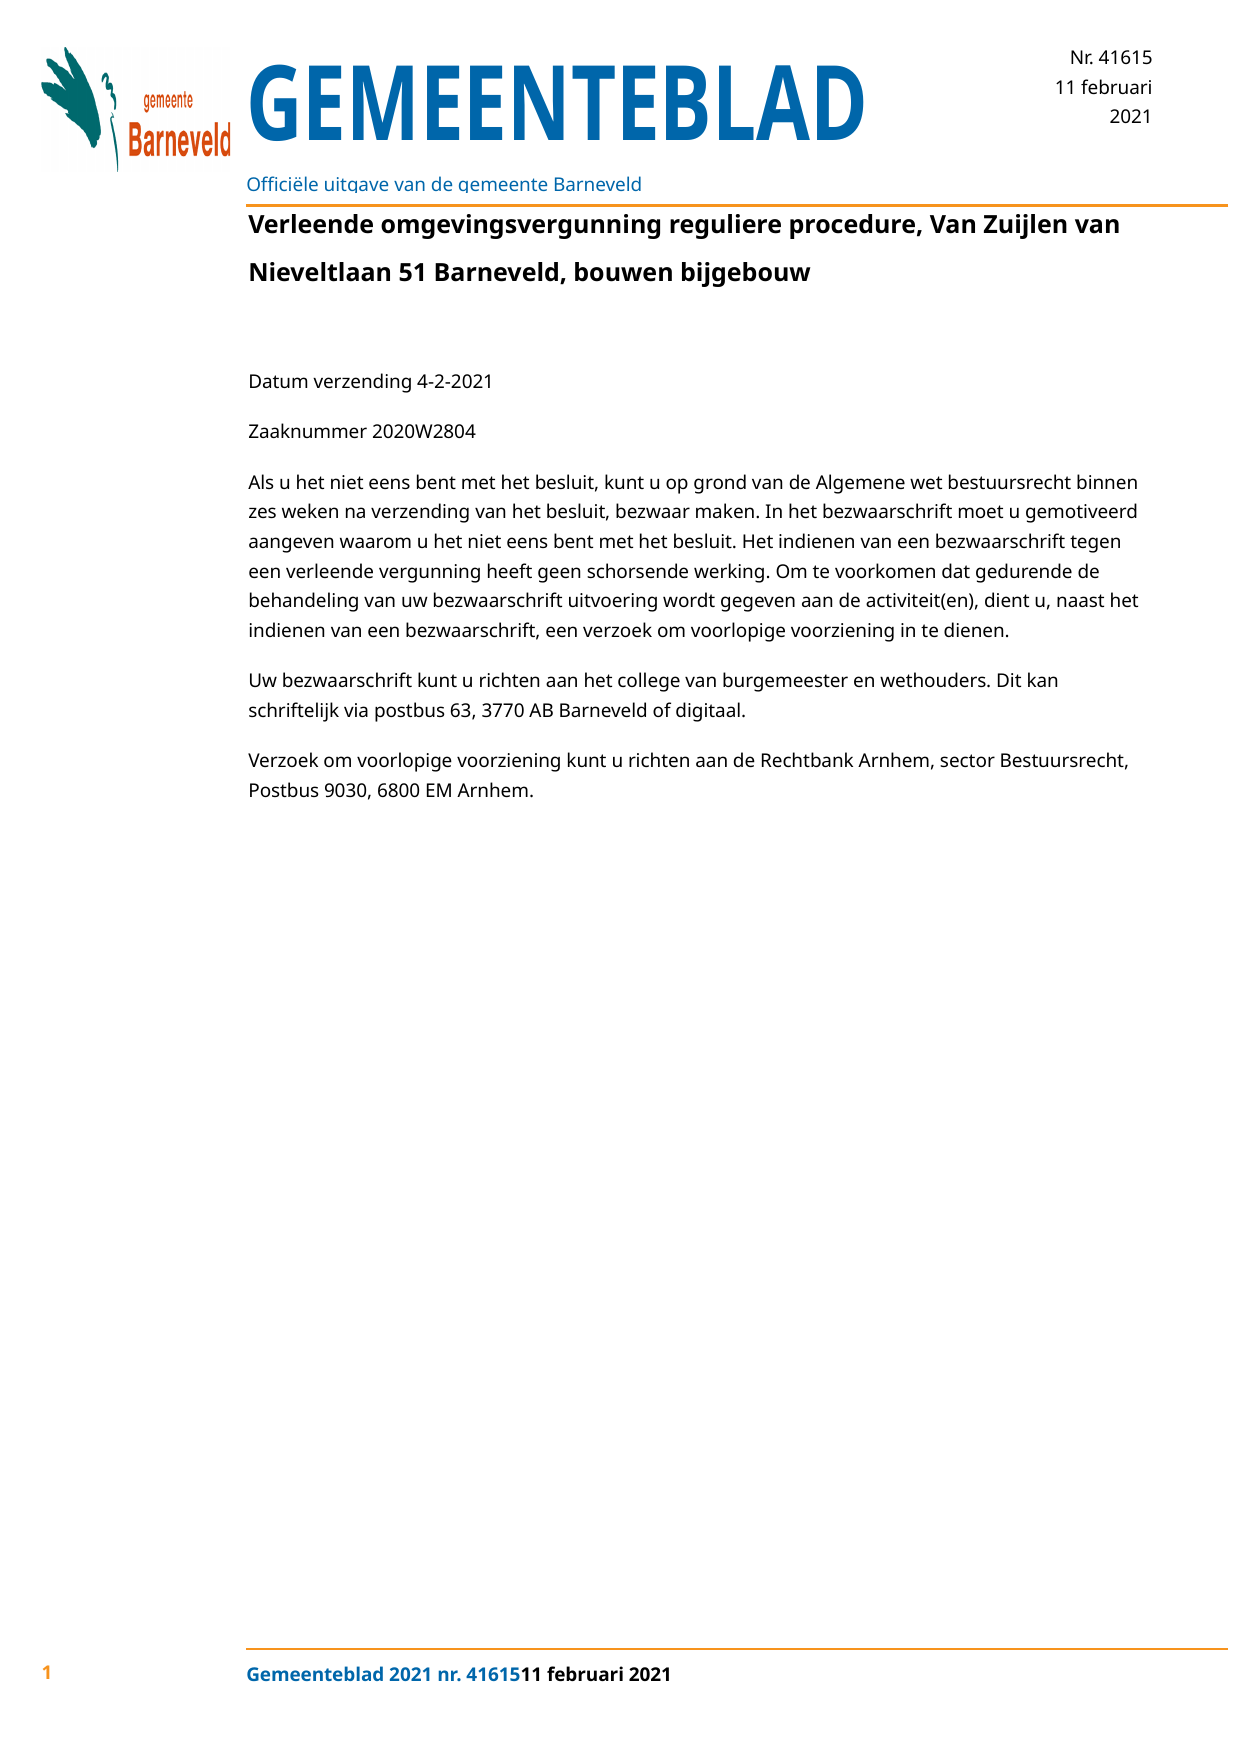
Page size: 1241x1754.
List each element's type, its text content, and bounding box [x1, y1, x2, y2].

text Uw bezwaarschrift kunt u richten aan het college van burgemeester en wethouders. Dit kan schriftelijk via postbus 63, 3770 AB Barneveld of digitaal. [248, 667, 1152, 723]
text Zaaknummer 2020W2804 [248, 419, 1152, 444]
text Datum verzending 4-2-2021 [248, 368, 1152, 394]
text Verzoek om voorlopige voorziening kunt u richten aan de Rechtbank Arnhem, sector Bestuursrecht, Postbus 9030, 6800 EM Arnhem. [248, 747, 1152, 803]
text Als u het niet eens bent met het besluit, kunt u op grond van de Algemene wet bestuursrecht binnen zes weken na verzending van het besluit, bezwaar maken. In het bezwaarschrift moet u gemotiveerd aangeven waarom u het niet eens bent met het besluit. Het indienen van een bezwaarschrift tegen een verleende vergunning heeft geen schorsende werking. Om te voorkomen dat gedurende de behandeling van uw bezwaarschrift uitvoering wordt gegeven aan de activiteit(en), dient u, naast het indienen van een bezwaarschrift, een verzoek om voorlopige voorziening in te dienen. [248, 469, 1152, 643]
text Verleende omgevingsvergunning reguliere procedure, Van Zuijlen van Nieveltlaan 51 Barneveld, bouwen bijgebouw [248, 207, 1152, 288]
picture [41, 47, 231, 172]
